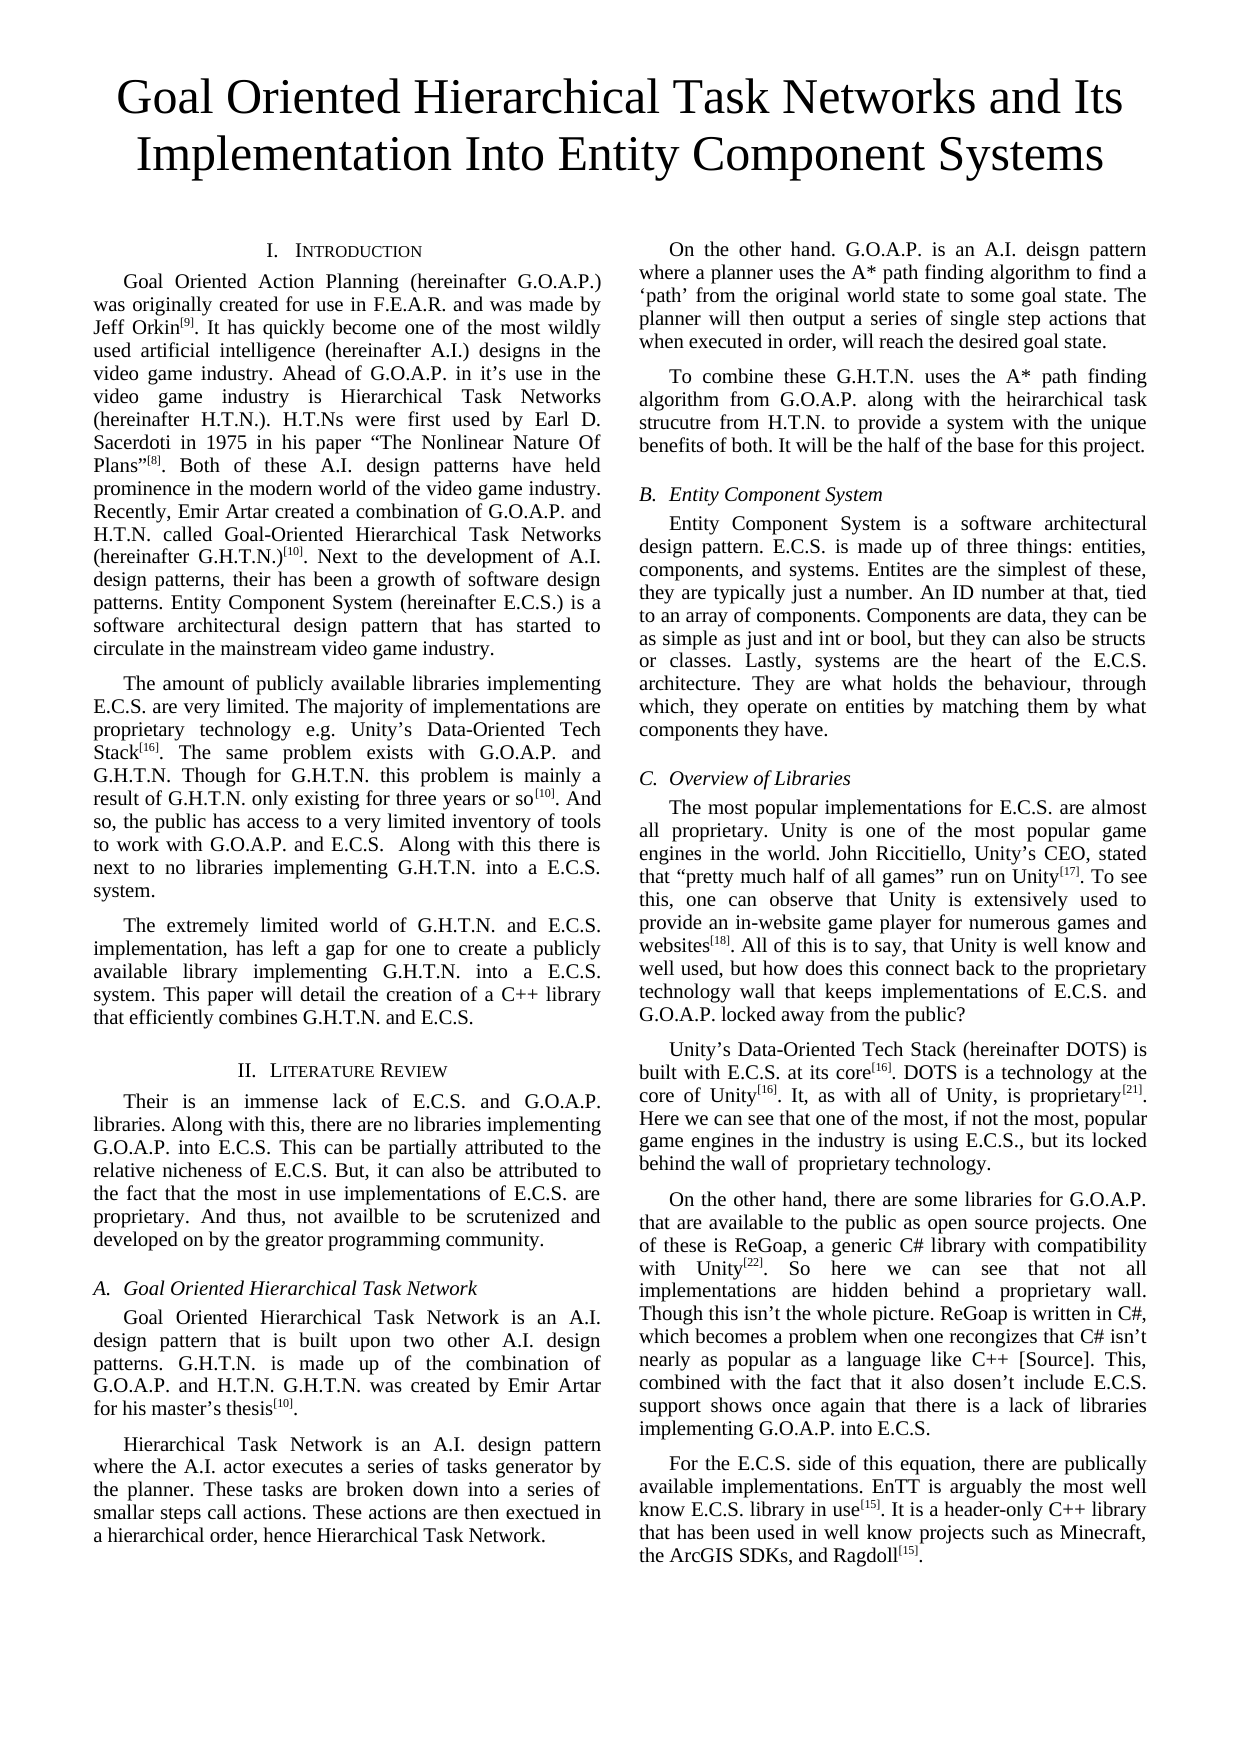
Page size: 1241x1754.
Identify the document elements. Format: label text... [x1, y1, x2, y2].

text Entity Component System is a software architectural design pattern. E.C.S. is made up of three things: entities, components, and systems. Entites are the simplest of these, they are typically just a number. An ID number at that, tied to an array of components. Components are data, they can be as simple as just and int or bool, but they can also be structs or classes. Lastly, systems are the heart of the E.C.S. architecture. They are what holds the behaviour, through which, they operate on entities by matching them by what components they have. [639, 512, 1147, 741]
subtitle Entity Component System [639, 482, 1147, 506]
text The most popular implementations for E.C.S. are almost all proprietary. Unity is one of the most popular game engines in the world. John Riccitiello, Unity’s CEO, stated that “pretty much half of all games” run on Unity[17]. To see this, one can observe that Unity is extensively used to provide an in-website game player for numerous games and websites[18]. All of this is to say, that Unity is well know and well used, but how does this connect back to the proprietary technology wall that keeps implementations of E.C.S. and G.O.A.P. locked away from the public? [639, 796, 1147, 1026]
subtitle Overview of Libraries [639, 766, 1147, 790]
text Goal Oriented Action Planning (hereinafter G.O.A.P.) was originally created for use in F.E.A.R. and was made by Jeff Orkin[9]. It has quickly become one of the most wildly used artificial intelligence (hereinafter A.I.) designs in the video game industry. Ahead of G.O.A.P. in it’s use in the video game industry is Hierarchical Task Networks (hereinafter H.T.N.). H.T.Ns were first used by Earl D. Sacerdoti in 1975 in his paper “The Nonlinear Nature Of Plans”[8]. Both of these A.I. design patterns have held prominence in the modern world of the video game industry. Recently, Emir Artar created a combination of G.O.A.P. and H.T.N. called Goal-Oriented Hierarchical Task Networks (hereinafter G.H.T.N.)[10]. Next to the development of A.I. design patterns, their has been a growth of software design patterns. Entity Component System (hereinafter E.C.S.) is a software architectural design pattern that has started to circulate in the mainstream video game industry. [93, 271, 601, 660]
text The extremely limited world of G.H.T.N. and E.C.S. implementation, has left a gap for one to create a publicly available library implementing G.H.T.N. into a E.C.S. system. This paper will detail the creation of a C++ library that efficiently combines G.H.T.N. and E.C.S. [93, 914, 601, 1029]
text On the other hand, there are some libraries for G.O.A.P. that are available to the public as open source projects. One of these is ReGoap, a generic C# library with compatibility with Unity[22]. So here we can see that not all implementations are hidden behind a proprietary wall. Though this isn’t the whole picture. ReGoap is written in C#, which becomes a problem when one recongizes that C# isn’t nearly as popular as a language like C++ [Source]. This, combined with the fact that it also dosen’t include E.C.S. support shows once again that there is a lack of libraries implementing G.O.A.P. into E.C.S. [639, 1188, 1147, 1440]
subtitle Introduction [93, 238, 601, 262]
text The amount of publicly available libraries implementing E.C.S. are very limited. The majority of implementations are proprietary technology e.g. Unity’s Data-Oriented Tech Stack[16]. The same problem exists with G.O.A.P. and G.H.T.N. Though for G.H.T.N. this problem is mainly a result of G.H.T.N. only existing for three years or so[10]. And so, the public has access to a very limited inventory of tools to work with G.O.A.P. and E.C.S. Along with this there is next to no libraries implementing G.H.T.N. into a E.C.S. system. [93, 673, 601, 902]
text To combine these G.H.T.N. uses the A* path finding algorithm from G.O.A.P. along with the heirarchical task strucutre from H.T.N. to provide a system with the unique benefits of both. It will be the half of the base for this project. [639, 365, 1147, 457]
subtitle Literature Review [93, 1058, 601, 1082]
text Unity’s Data-Oriented Tech Stack (hereinafter DOTS) is built with E.C.S. at its core[16]. DOTS is a technology at the core of Unity[16]. It, as with all of Unity, is proprietary[21]. Here we can see that one of the most, if not the most, popular game engines in the industry is using E.C.S., but its locked behind the wall of proprietary technology. [639, 1038, 1147, 1175]
subtitle Goal Oriented Hierarchical Task Network [93, 1276, 601, 1299]
text On the other hand. G.O.A.P. is an A.I. deisgn pattern where a planner uses the A* path finding algorithm to find a ‘path’ from the original world state to some goal state. The planner will then output a series of single step actions that when executed in order, will reach the desired goal state. [639, 238, 1147, 353]
text Their is an immense lack of E.C.S. and G.O.A.P. libraries. Along with this, there are no libraries implementing G.O.A.P. into E.C.S. This can be partially attributed to the relative nicheness of E.C.S. But, it can also be attributed to the fact that the most in use implementations of E.C.S. are proprietary. And thus, not availble to be scrutenized and developed on by the greator programming community. [93, 1090, 601, 1251]
text For the E.C.S. side of this equation, there are publically available implementations. EnTT is arguably the most well know E.C.S. library in use[15]. It is a header-only C++ library that has been used in well know projects such as Minecraft, the ArcGIS SDKs, and Ragdoll[15]. [639, 1452, 1147, 1567]
text Hierarchical Task Network is an A.I. design pattern where the A.I. actor executes a series of tasks generator by the planner. These tasks are broken down into a series of smallar steps call actions. These actions are then exectued in a hierarchical order, hence Hierarchical Task Network. [93, 1433, 601, 1547]
text Goal Oriented Hierarchical Task Network is an A.I. design pattern that is built upon two other A.I. design patterns. G.H.T.N. is made up of the combination of G.O.A.P. and H.T.N. G.H.T.N. was created by Emir Artar for his master’s thesis[10]. [93, 1306, 601, 1420]
